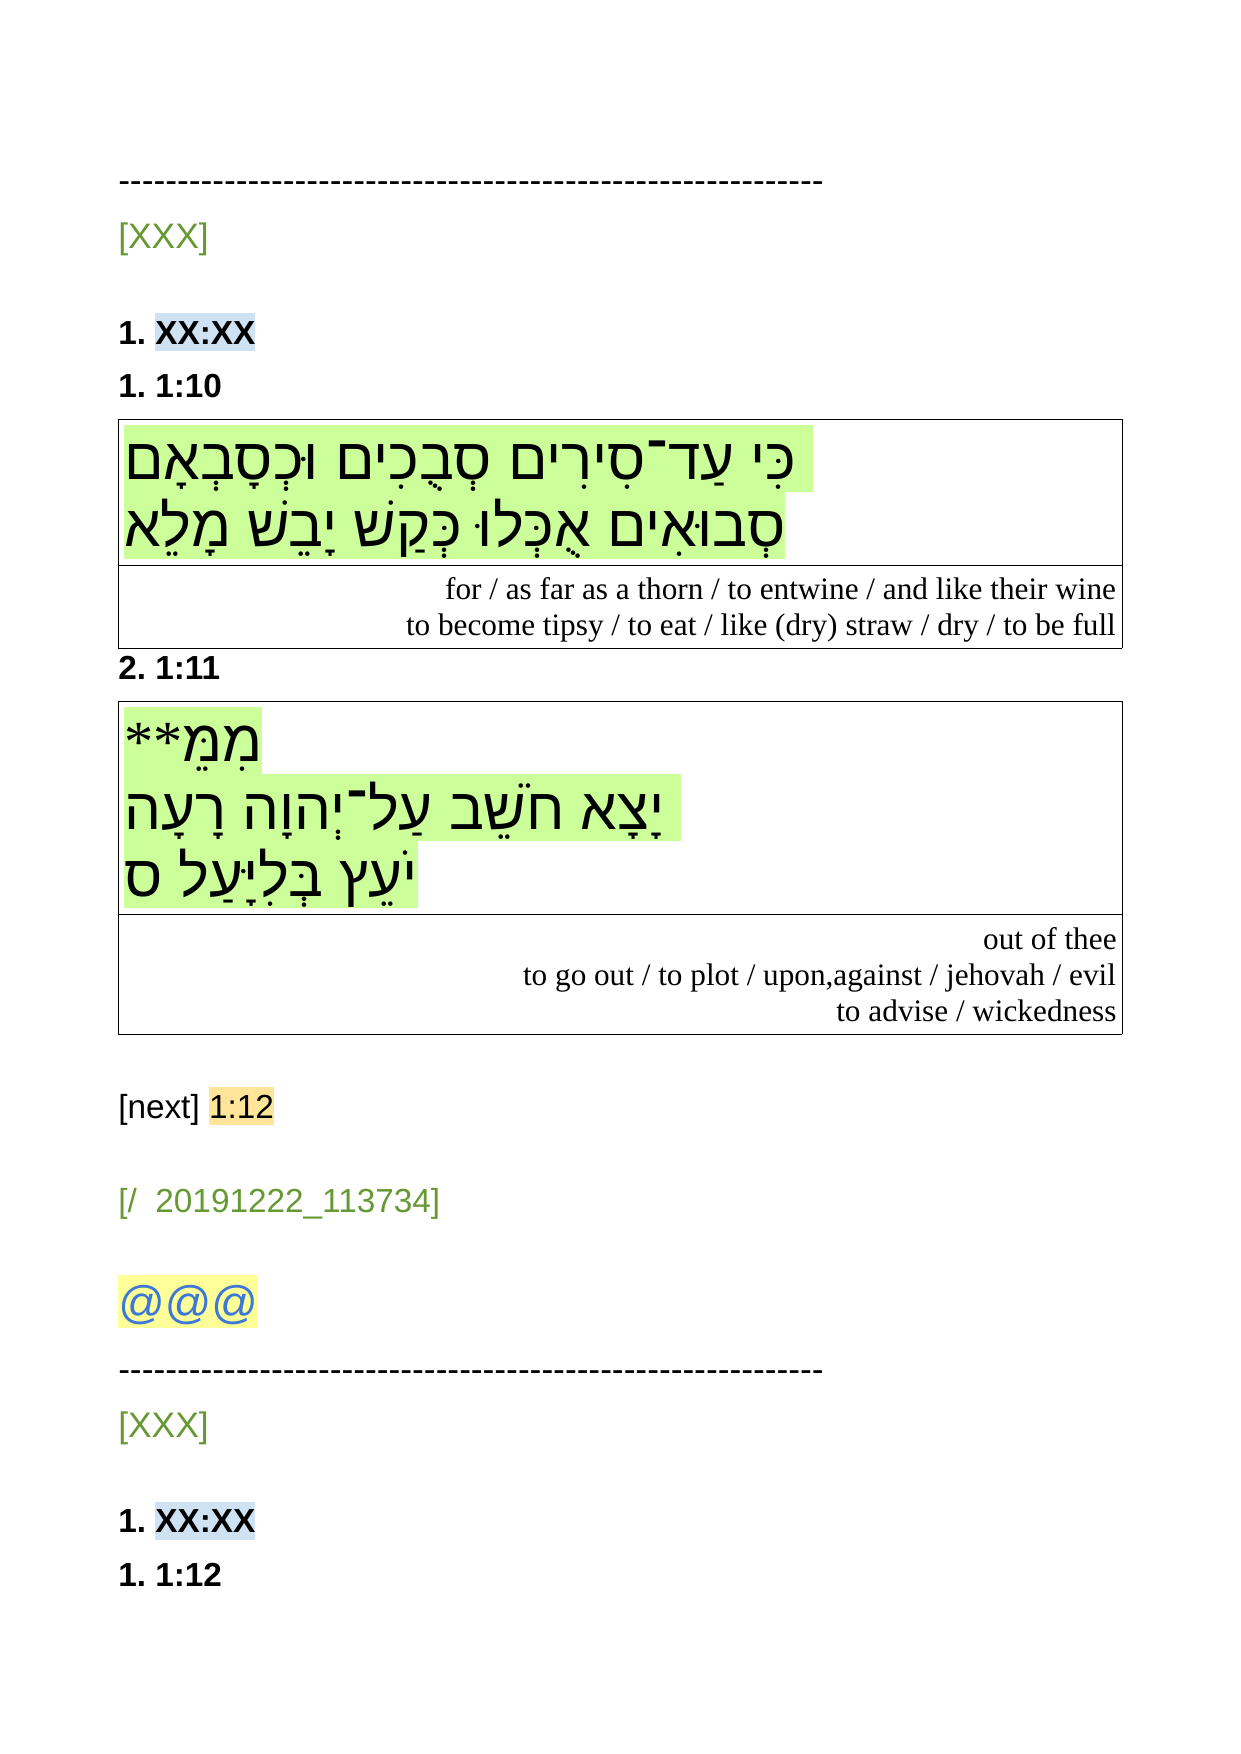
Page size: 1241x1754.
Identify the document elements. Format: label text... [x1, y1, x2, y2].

text 1. XX:XX [118, 1502, 1122, 1540]
text 1. 1:10 [118, 366, 1122, 404]
text ------------------------------------------------------------ [118, 159, 1122, 200]
text ------------------------------------------------------------ [118, 1348, 1122, 1389]
text [XXX] [118, 216, 1122, 256]
text 1. 1:12 [118, 1554, 1122, 1593]
table_cell out of thee to go out / to plot / upon,against / jehovah / evil to advise / wickedness [119, 915, 1122, 1034]
text [next] 1:12 [118, 1087, 1122, 1125]
table_cell for / as far as a thorn / to entwine / and like their wine to become tipsy / to eat / like (dry) straw / dry / to be full [119, 566, 1122, 648]
text 1. XX:XX [118, 313, 1122, 351]
text @@@ [118, 1275, 1122, 1328]
table_header **מִמֵּ יָצָא חֹשֵׁב עַל־יְהוָה רָעָה יֹעֵץ בְּלִיָּעַל ס [119, 702, 1122, 914]
text [XXX] [118, 1404, 1122, 1445]
text [/ 20191222_113734] [118, 1181, 1122, 1219]
text 2. 1:11 [118, 649, 1122, 687]
table_header כִּי עַד־סִירִים סְבֻכִים וּכְסָבְאָם סְבוּאִים אֻכְּלוּ כְּקַשׁ יָבֵשׁ מָלֵא [119, 420, 1122, 565]
